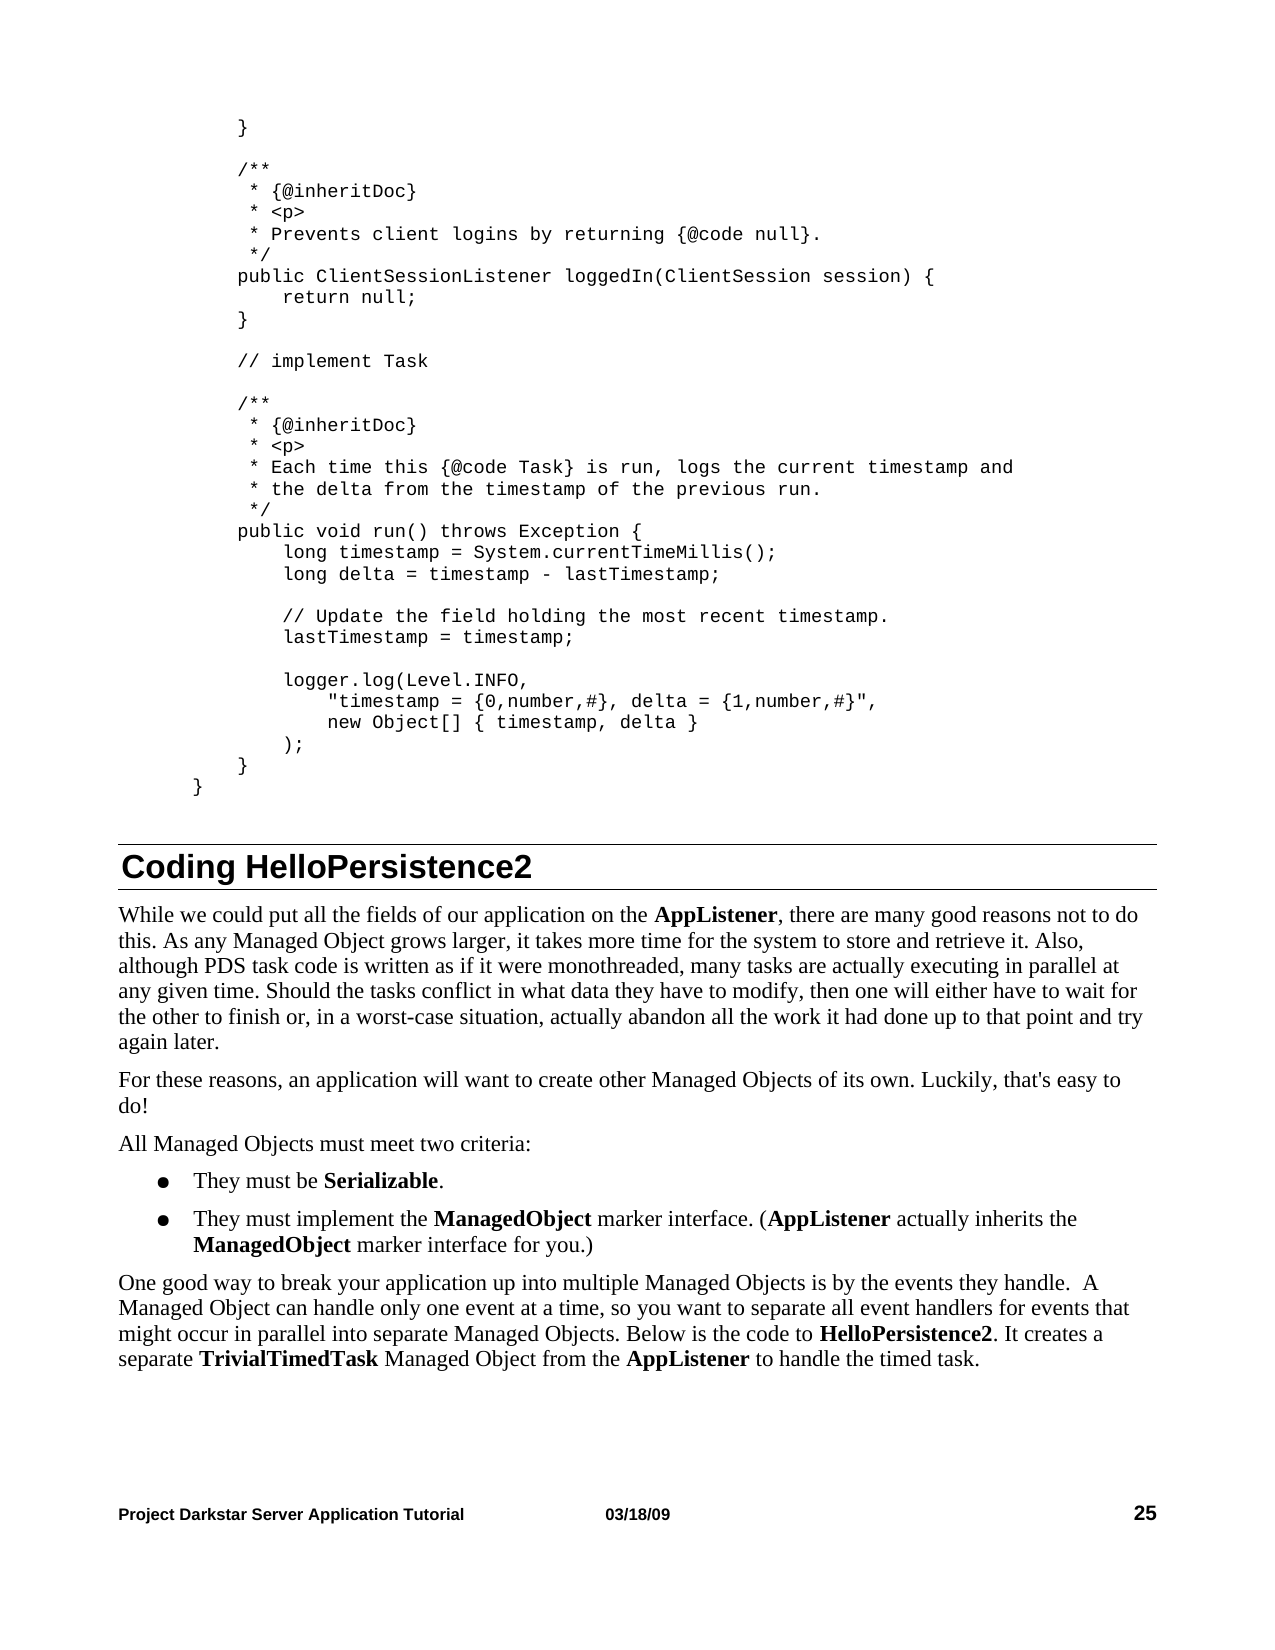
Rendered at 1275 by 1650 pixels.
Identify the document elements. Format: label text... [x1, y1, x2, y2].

text While we could put all the fields of our application on the AppListener, there are many good reasons not to do this. As any Managed Object grows larger, it takes more time for the system to store and retrieve it. Also, although PDS task code is written as if it were monothreaded, many tasks are actually executing in parallel at any given time. Should the tasks conflict in what data they have to modify, then one will either have to wait for the other to finish or, in a worst-case situation, actually abandon all the work it had done up to that point and try again later. [118, 902, 1157, 1055]
text ); [192, 734, 1098, 756]
text lastTimestamp = timestamp; [192, 628, 1098, 649]
text return null; [192, 288, 1098, 309]
text */ [192, 501, 1098, 522]
text public ClientSessionListener loggedIn(ClientSession session) { [192, 267, 1098, 288]
text } [192, 756, 1098, 777]
text * {@inheritDoc} [192, 182, 1098, 203]
text long delta = timestamp - lastTimestamp; [192, 564, 1098, 586]
list They must implement the ManagedObject marker interface. (AppListener actually inherits the ManagedObject marker interface for you.) [156, 1206, 1157, 1257]
text public void run() throws Exception { [192, 522, 1098, 543]
text /** [192, 161, 1098, 182]
text "timestamp = {0,number,#}, delta = {1,number,#}", [192, 692, 1098, 713]
text All Managed Objects must meet two criteria: [118, 1131, 1157, 1156]
text new Object[] { timestamp, delta } [192, 713, 1098, 734]
text * the delta from the timestamp of the previous run. [192, 479, 1098, 501]
text // Update the field holding the most recent timestamp. [192, 607, 1098, 628]
text */ [192, 246, 1098, 267]
text long timestamp = System.currentTimeMillis(); [192, 543, 1098, 564]
text * Each time this {@code Task} is run, logs the current timestamp and [192, 458, 1098, 479]
text // implement Task [192, 352, 1098, 373]
subtitle Coding HelloPersistence2 [118, 845, 1157, 889]
text One good way to break your application up into multiple Managed Objects is by the events they handle. A Managed Object can handle only one event at a time, so you want to separate all event handlers for events that might occur in parallel into separate Managed Objects. Below is the code to HelloPersistence2. It creates a separate TrivialTimedTask Managed Object from the AppListener to handle the timed task. [118, 1270, 1157, 1371]
text * <p> [192, 437, 1098, 458]
text } [192, 118, 1098, 139]
text } [192, 777, 1098, 819]
text * Prevents client logins by returning {@code null}. [192, 224, 1098, 246]
text logger.log(Level.INFO, [192, 671, 1098, 692]
text * <p> [192, 203, 1098, 224]
text /** [192, 394, 1098, 416]
text For these reasons, an application will want to create other Managed Objects of its own. Luckily, that's easy to do! [118, 1067, 1157, 1118]
text * {@inheritDoc} [192, 416, 1098, 437]
list They must be Serializable. [156, 1168, 1157, 1194]
text } [192, 309, 1098, 331]
